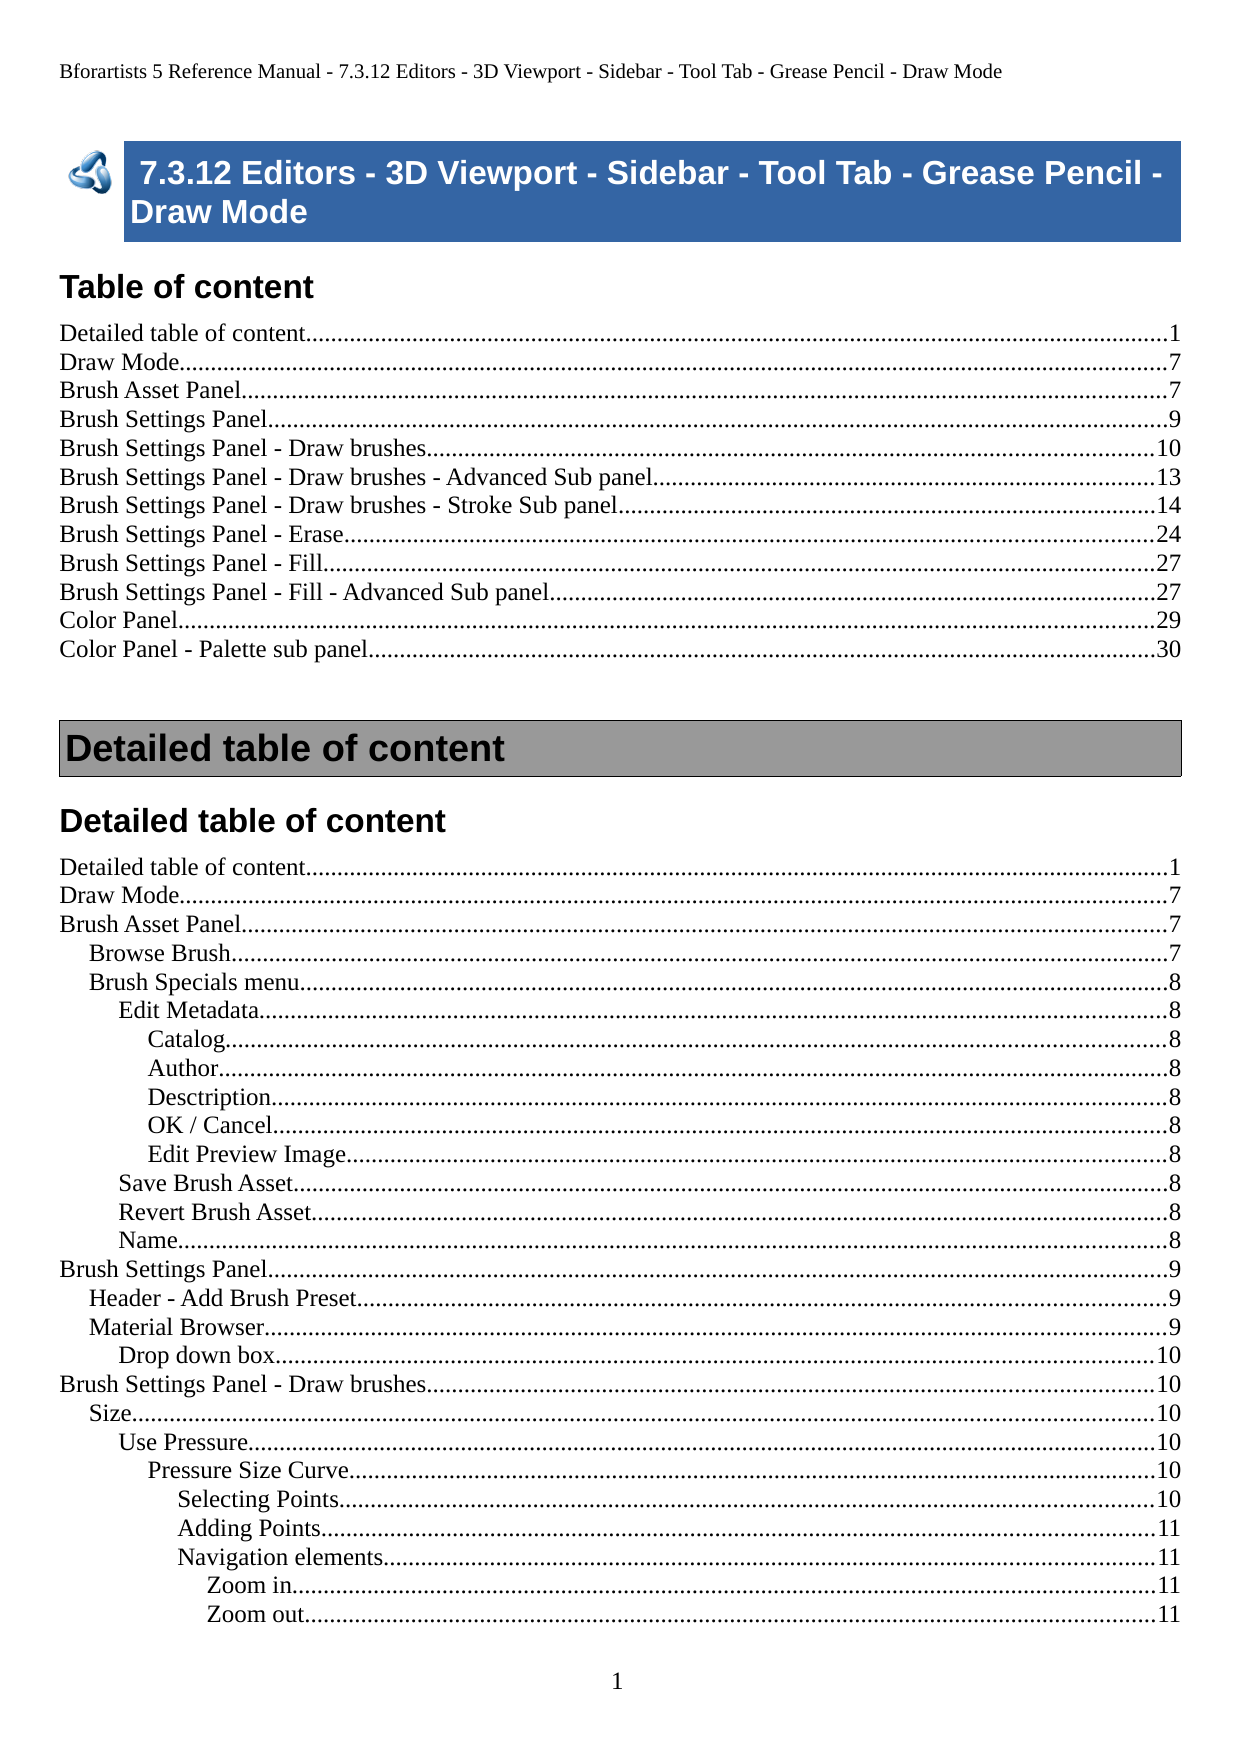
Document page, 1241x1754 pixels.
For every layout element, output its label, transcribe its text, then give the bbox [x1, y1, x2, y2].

text Brush Settings Panel - Draw brushes - Stroke Sub panel 14 [59, 490, 1181, 519]
text Detailed table of content 1 [59, 318, 1181, 347]
text OK / Cancel 8 [147, 1110, 1181, 1139]
text Zoom out 11 [206, 1599, 1181, 1628]
picture [65, 147, 114, 197]
text Material Browser 9 [88, 1312, 1181, 1340]
text Brush Settings Panel - Draw brushes 10 [59, 433, 1181, 462]
table_header Detailed table of content [60, 721, 1181, 776]
subtitle Table of content [59, 267, 1181, 305]
subtitle Detailed table of content [59, 801, 1181, 839]
text Color Panel - Palette sub panel 30 [59, 634, 1181, 663]
text Adding Points 11 [177, 1513, 1181, 1542]
text Detailed table of content 1 [59, 852, 1181, 880]
text Browse Brush 7 [88, 938, 1181, 967]
text Catalog 8 [147, 1024, 1181, 1053]
text Edit Metadata 8 [118, 995, 1181, 1024]
text Brush Settings Panel - Draw brushes - Advanced Sub panel 13 [59, 462, 1181, 490]
text Name 8 [118, 1225, 1181, 1254]
text Navigation elements 11 [177, 1542, 1181, 1570]
text Brush Settings Panel - Fill 27 [59, 548, 1181, 577]
text Brush Settings Panel - Draw brushes 10 [59, 1369, 1181, 1398]
text Brush Settings Panel 9 [59, 1254, 1181, 1283]
table_header [59, 141, 124, 242]
text Use Pressure 10 [118, 1427, 1181, 1455]
text Draw Mode 7 [59, 347, 1181, 375]
text Pressure Size Curve 10 [147, 1455, 1181, 1484]
text Revert Brush Asset 8 [118, 1197, 1181, 1225]
text Desctription 8 [147, 1082, 1181, 1110]
text Size 10 [88, 1398, 1181, 1427]
text Brush Specials menu 8 [88, 967, 1181, 995]
text Selecting Points 10 [177, 1484, 1181, 1513]
table_header 7.3.12 Editors - 3D Viewport - Sidebar - Tool Tab - Grease Pencil - Draw Mode [124, 141, 1181, 242]
text Author 8 [147, 1053, 1181, 1082]
text Color Panel 29 [59, 605, 1181, 634]
text Brush Asset Panel 7 [59, 909, 1181, 938]
text Edit Preview Image 8 [147, 1139, 1181, 1168]
text Brush Asset Panel 7 [59, 375, 1181, 404]
text Zoom in 11 [206, 1570, 1181, 1599]
text Save Brush Asset 8 [118, 1168, 1181, 1197]
text Drop down box 10 [118, 1340, 1181, 1369]
text Header - Add Brush Preset 9 [88, 1283, 1181, 1312]
text Brush Settings Panel 9 [59, 404, 1181, 433]
text Brush Settings Panel - Fill - Advanced Sub panel 27 [59, 577, 1181, 605]
text Draw Mode 7 [59, 880, 1181, 909]
text Brush Settings Panel - Erase 24 [59, 519, 1181, 548]
